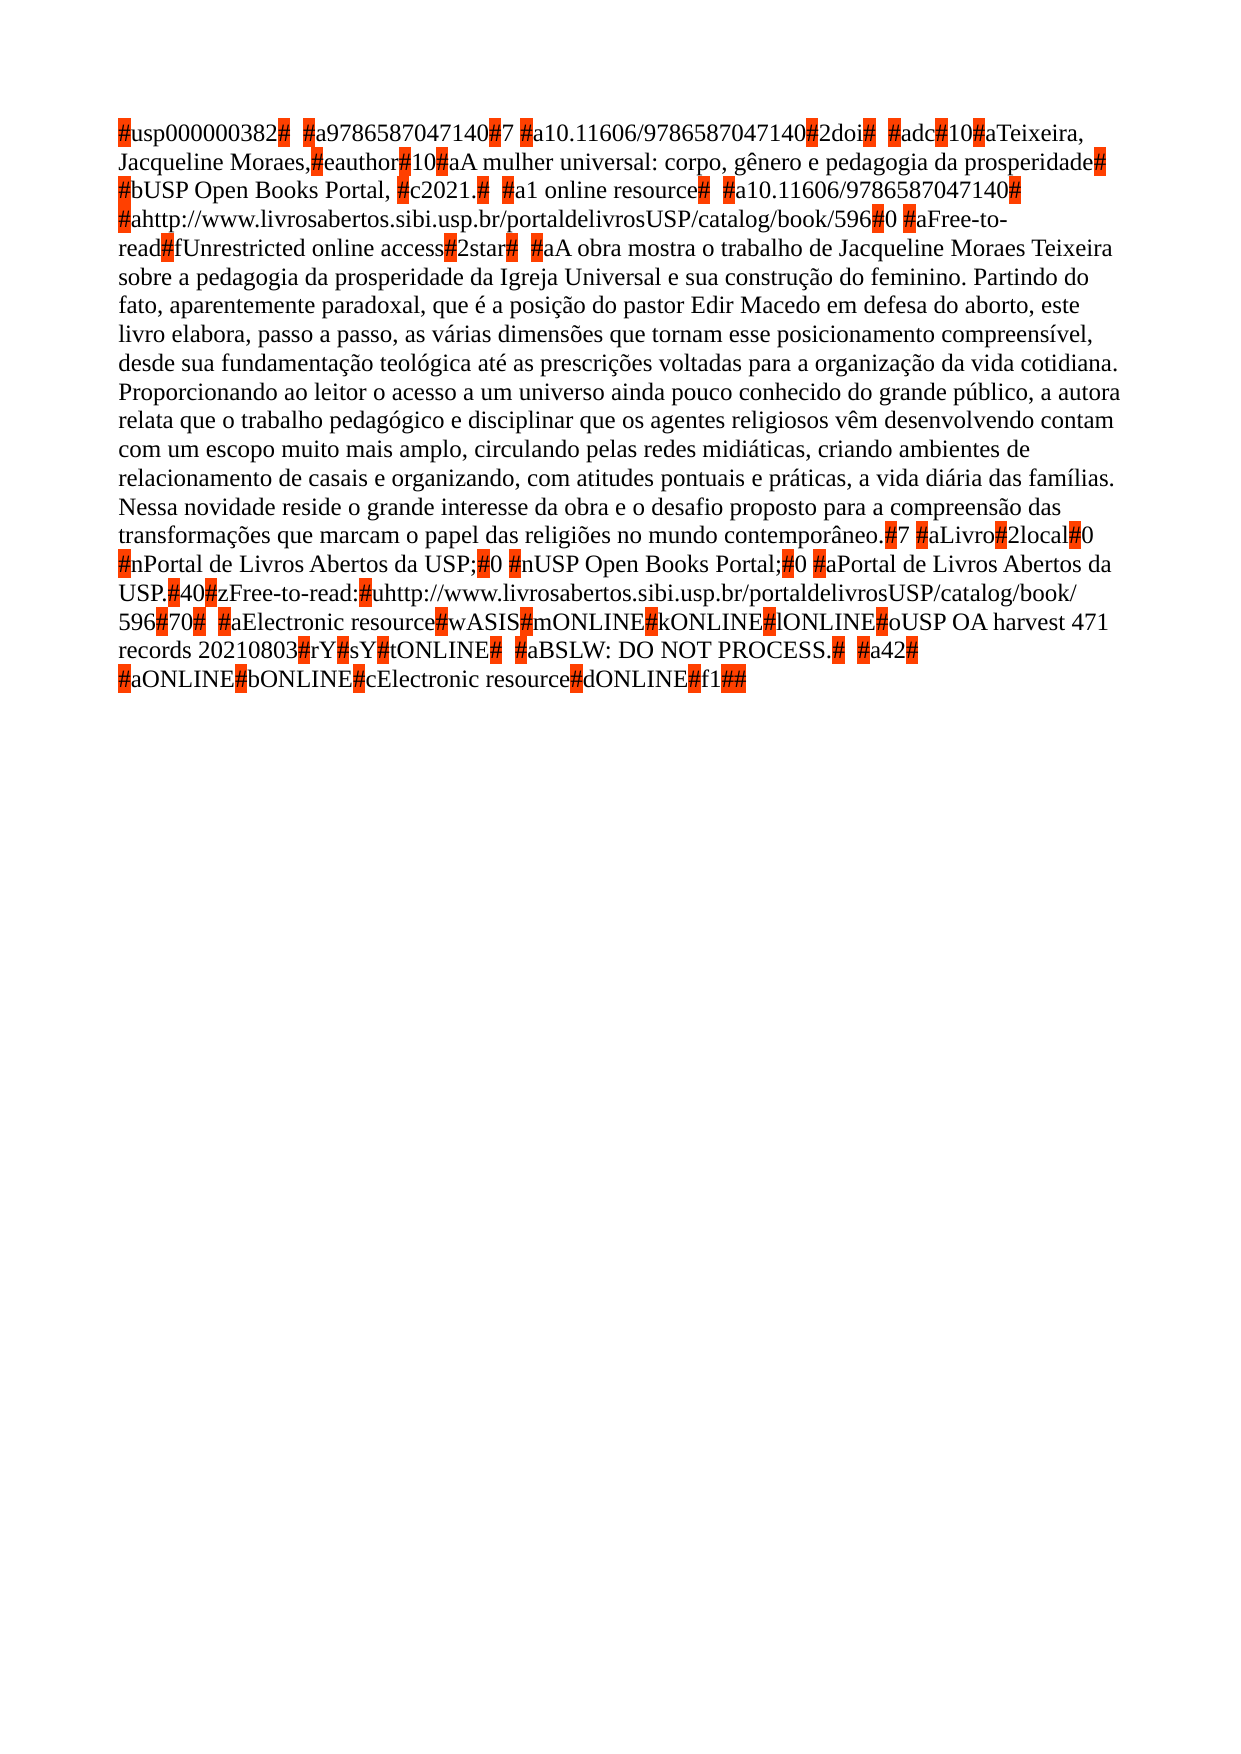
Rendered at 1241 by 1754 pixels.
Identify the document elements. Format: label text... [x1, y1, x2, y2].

text #usp000000382# #a9786587047140#7 #a10.11606/9786587047140#2doi# #adc#10#aTeixeira, Jacqueline Moraes,#eauthor#10#aA mulher universal: corpo, gênero e pedagogia da prosperidade# #bUSP Open Books Portal, #c2021.# #a1 online resource# #a10.11606/9786587047140# #ahttp://www.livrosabertos.sibi.usp.br/portaldelivrosUSP/catalog/book/596#0 #aFree-to-read#fUnrestricted online access#2star# #aA obra mostra o trabalho de Jacqueline Moraes Teixeira sobre a pedagogia da prosperidade da Igreja Universal e sua construção do feminino. Partindo do fato, aparentemente paradoxal, que é a posição do pastor Edir Macedo em defesa do aborto, este livro elabora, passo a passo, as várias dimensões que tornam esse posicionamento compreensível, desde sua fundamentação teológica até as prescrições voltadas para a organização da vida cotidiana. Proporcionando ao leitor o acesso a um universo ainda pouco conhecido do grande público, a autora relata que o trabalho pedagógico e disciplinar que os agentes religiosos vêm desenvolvendo contam com um escopo muito mais amplo, circulando pelas redes midiáticas, criando ambientes de relacionamento de casais e organizando, com atitudes pontuais e práticas, a vida diária das famílias. Nessa novidade reside o grande interesse da obra e o desafio proposto para a compreensão das transformações que marcam o papel das religiões no mundo contemporâneo.#7 #aLivro#2local#0 #nPortal de Livros Abertos da USP;#0 #nUSP Open Books Portal;#0 #aPortal de Livros Abertos da USP.#40#zFree-to-read:#uhttp://www.livrosabertos.sibi.usp.br/portaldelivrosUSP/catalog/book/596#70# #aElectronic resource#wASIS#mONLINE#kONLINE#lONLINE#oUSP OA harvest 471 records 20210803#rY#sY#tONLINE# #aBSLW: DO NOT PROCESS.# #a42# #aONLINE#bONLINE#cElectronic resource#dONLINE#f1## [118, 118, 1122, 693]
